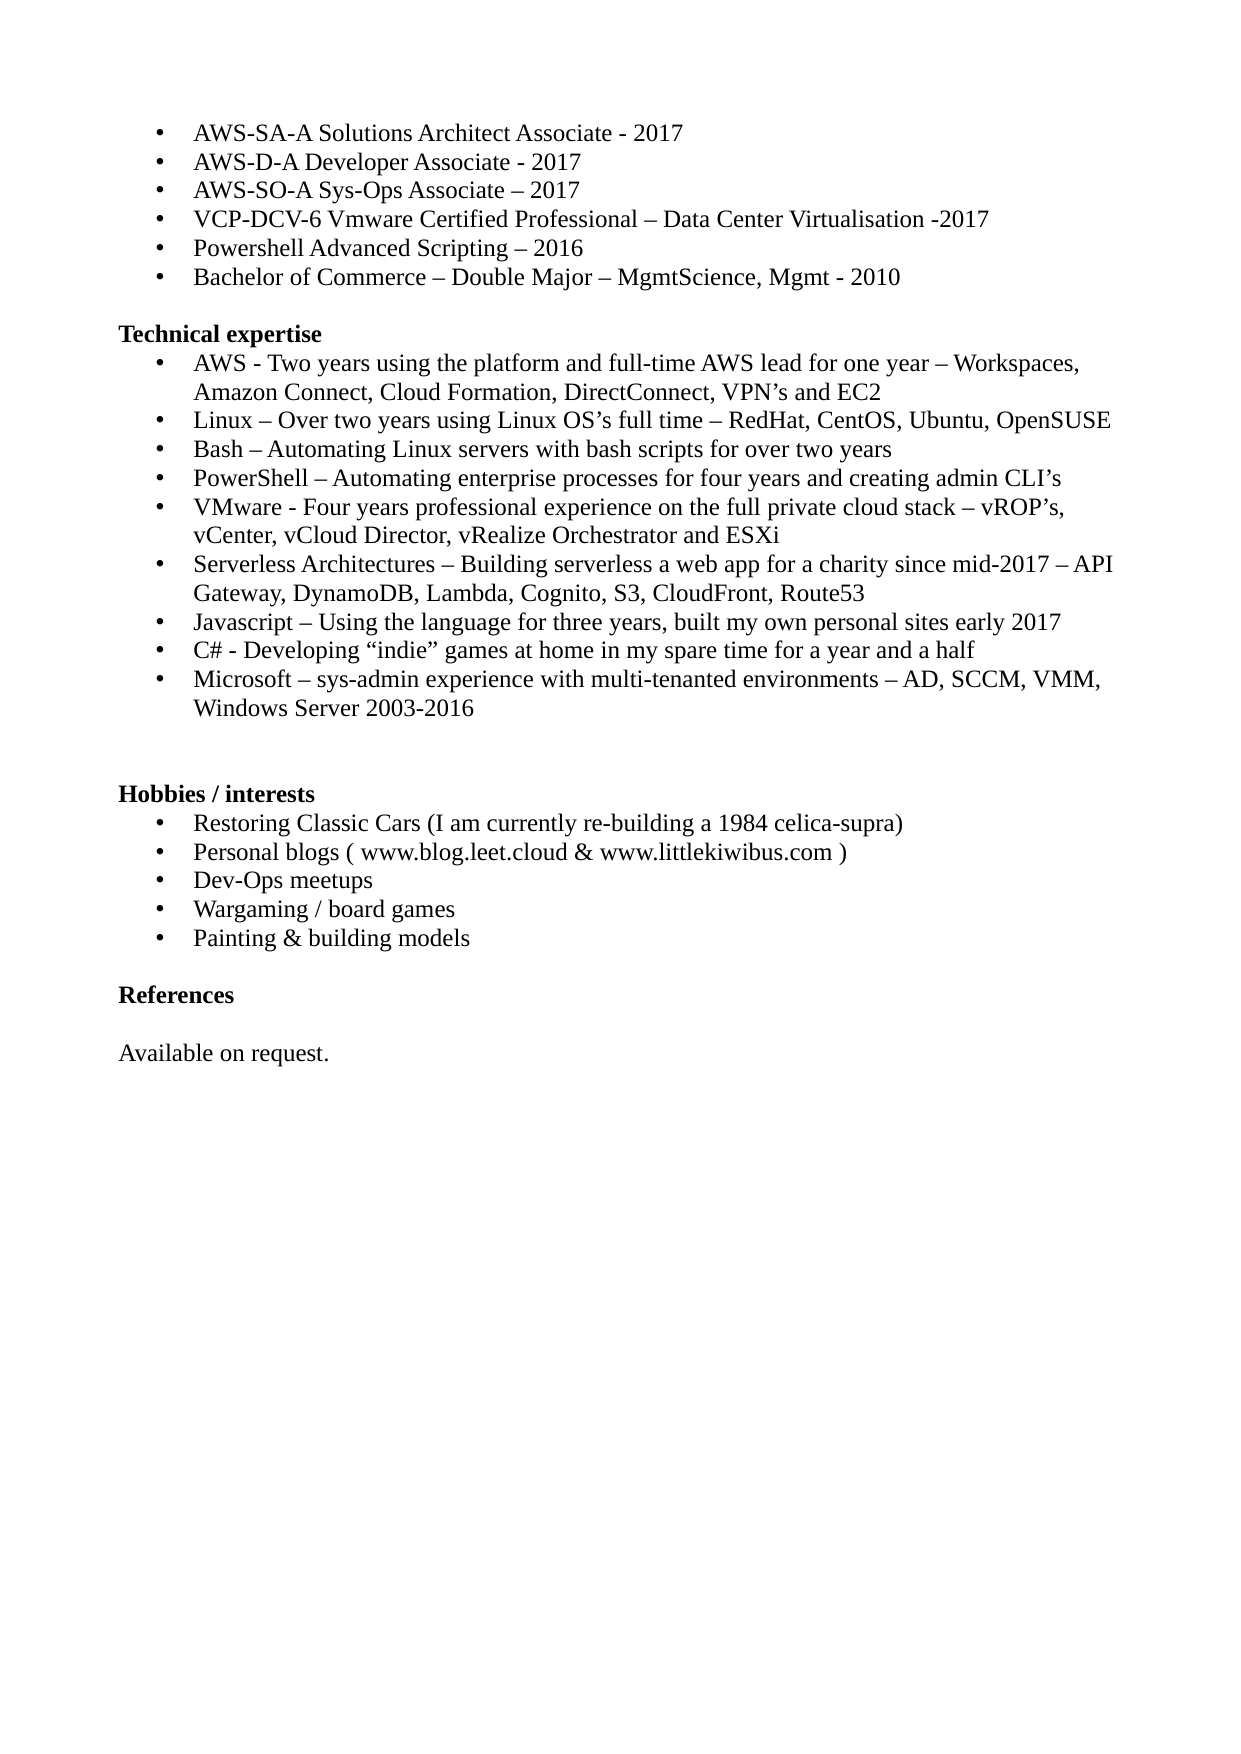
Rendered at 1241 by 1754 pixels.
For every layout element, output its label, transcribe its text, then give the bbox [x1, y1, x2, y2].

list AWS-SO-A Sys-Ops Associate – 2017 [156, 176, 1122, 204]
list C# - Developing “indie” games at home in my spare time for a year and a half [156, 636, 1122, 664]
text ­ [118, 722, 1122, 751]
list Restoring Classic Cars (I am currently re-building a 1984 celica-supra) [156, 808, 1122, 837]
text Hobbies / interests [118, 779, 1122, 808]
list Bash – Automating Linux servers with bash scripts for over two years [156, 434, 1122, 463]
list Linux – Over two years using Linux OS’s full time – RedHat, CentOS, Ubuntu, OpenSUSE [156, 406, 1122, 434]
list Javascript – Using the language for three years, built my own personal sites early 2017 [156, 607, 1122, 636]
list Dev-Ops meetups [156, 866, 1122, 894]
list PowerShell – Automating enterprise processes for four years and creating admin CLI’s [156, 463, 1122, 492]
list Powershell Advanced Scripting – 2016 [156, 233, 1122, 262]
text References [118, 981, 1122, 1009]
list Microsoft – sys-admin experience with multi-tenanted environments – AD, SCCM, VMM, Windows Server 2003-2016 [156, 664, 1122, 722]
list Serverless Architectures – Building serverless a web app for a charity since mid-2017 – API Gateway, DynamoDB, Lambda, Cognito, S3, CloudFront, Route53 [156, 549, 1122, 607]
list Wargaming / board games [156, 894, 1122, 923]
list VMware - Four years professional experience on the full private cloud stack – vROP’s, vCenter, vCloud Director, vRealize Orchestrator and ESXi [156, 492, 1122, 549]
text Technical expertise [118, 319, 1122, 348]
list AWS-SA-A Solutions Architect Associate - 2017 [156, 118, 1122, 147]
list AWS-D-A Developer Associate - 2017 [156, 147, 1122, 176]
list Painting & building models [156, 923, 1122, 952]
text Available on request. [118, 1038, 1122, 1067]
list VCP-DCV-6 Vmware Certified Professional – Data Center Virtualisation -2017 [156, 204, 1122, 233]
list AWS - Two years using the platform and full-time AWS lead for one year – Workspaces, Amazon Connect, Cloud Formation, DirectConnect, VPN’s and EC2 [156, 348, 1122, 406]
list Bachelor of Commerce – Double Major – MgmtScience, Mgmt - 2010 [156, 262, 1122, 291]
list Personal blogs ( www.blog.leet.cloud & www.littlekiwibus.com ) [156, 837, 1122, 866]
